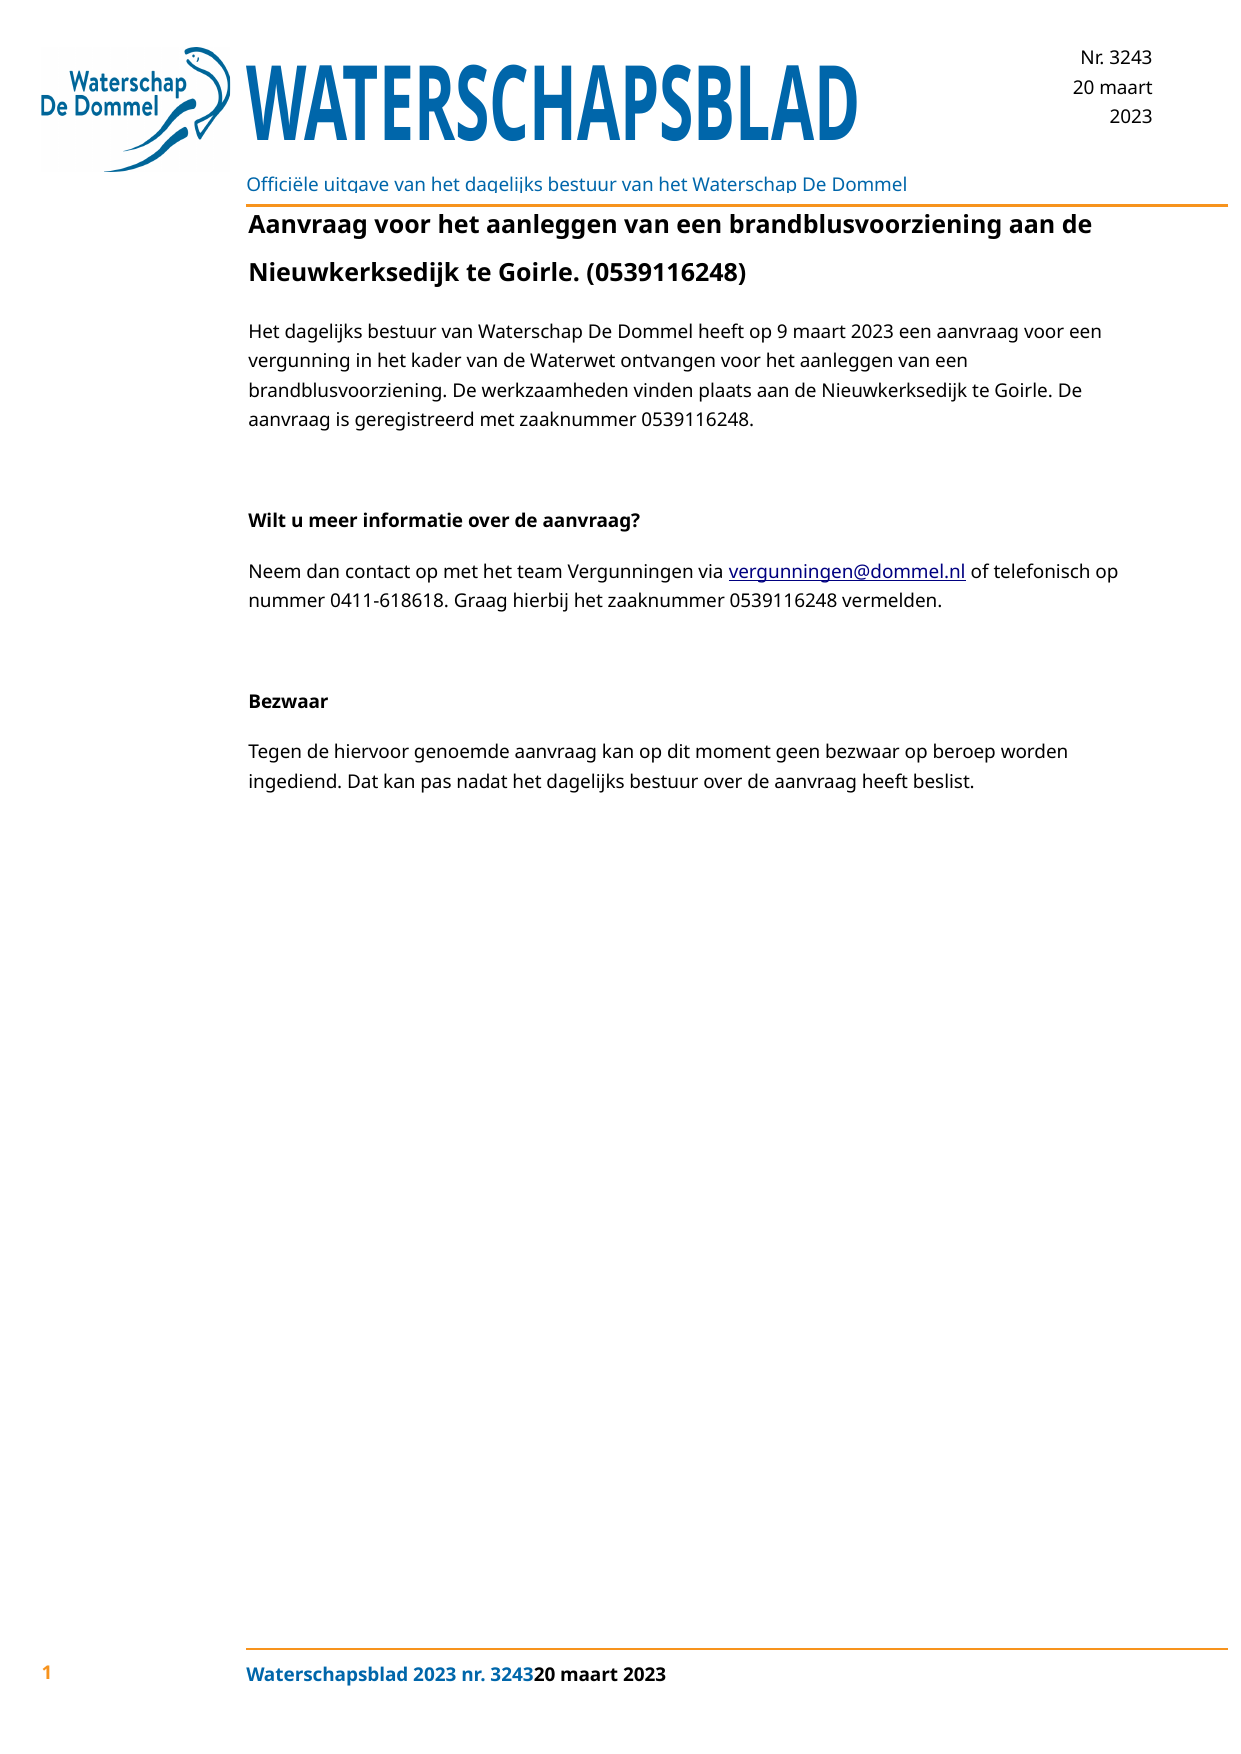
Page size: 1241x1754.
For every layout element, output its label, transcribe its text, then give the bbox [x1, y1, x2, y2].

text Aanvraag voor het aanleggen van een brandblusvoorziening aan de Nieuwkerksedijk te Goirle. (0539116248) [248, 207, 1152, 288]
text Wilt u meer informatie over de aanvraag? [248, 507, 1152, 533]
text Bezwaar [248, 688, 1152, 714]
text Het dagelijks bestuur van Waterschap De Dommel heeft op 9 maart 2023 een aanvraag voor een vergunning in het kader van de Waterwet ontvangen voor het aanleggen van een brandblusvoorziening. De werkzaamheden vinden plaats aan de Nieuwkerksedijk te Goirle. De aanvraag is geregistreerd met zaaknummer 0539116248. [248, 318, 1152, 432]
picture [41, 47, 231, 172]
picture [198, 118, 210, 131]
text Neem dan contact op met het team Vergunningen via vergunningen@dommel.nl of telefonisch op nummer 0411-618618. Graag hierbij het zaaknummer 0539116248 vermelden. [248, 558, 1152, 613]
picture [204, 47, 231, 76]
picture [45, 99, 51, 111]
text Tegen de hiervoor genoemde aanvraag kan op dit moment geen bezwaar op beroep worden ingediend. Dat kan pas nadat het dagelijks bestuur over de aanvraag heeft beslist. [248, 739, 1152, 794]
